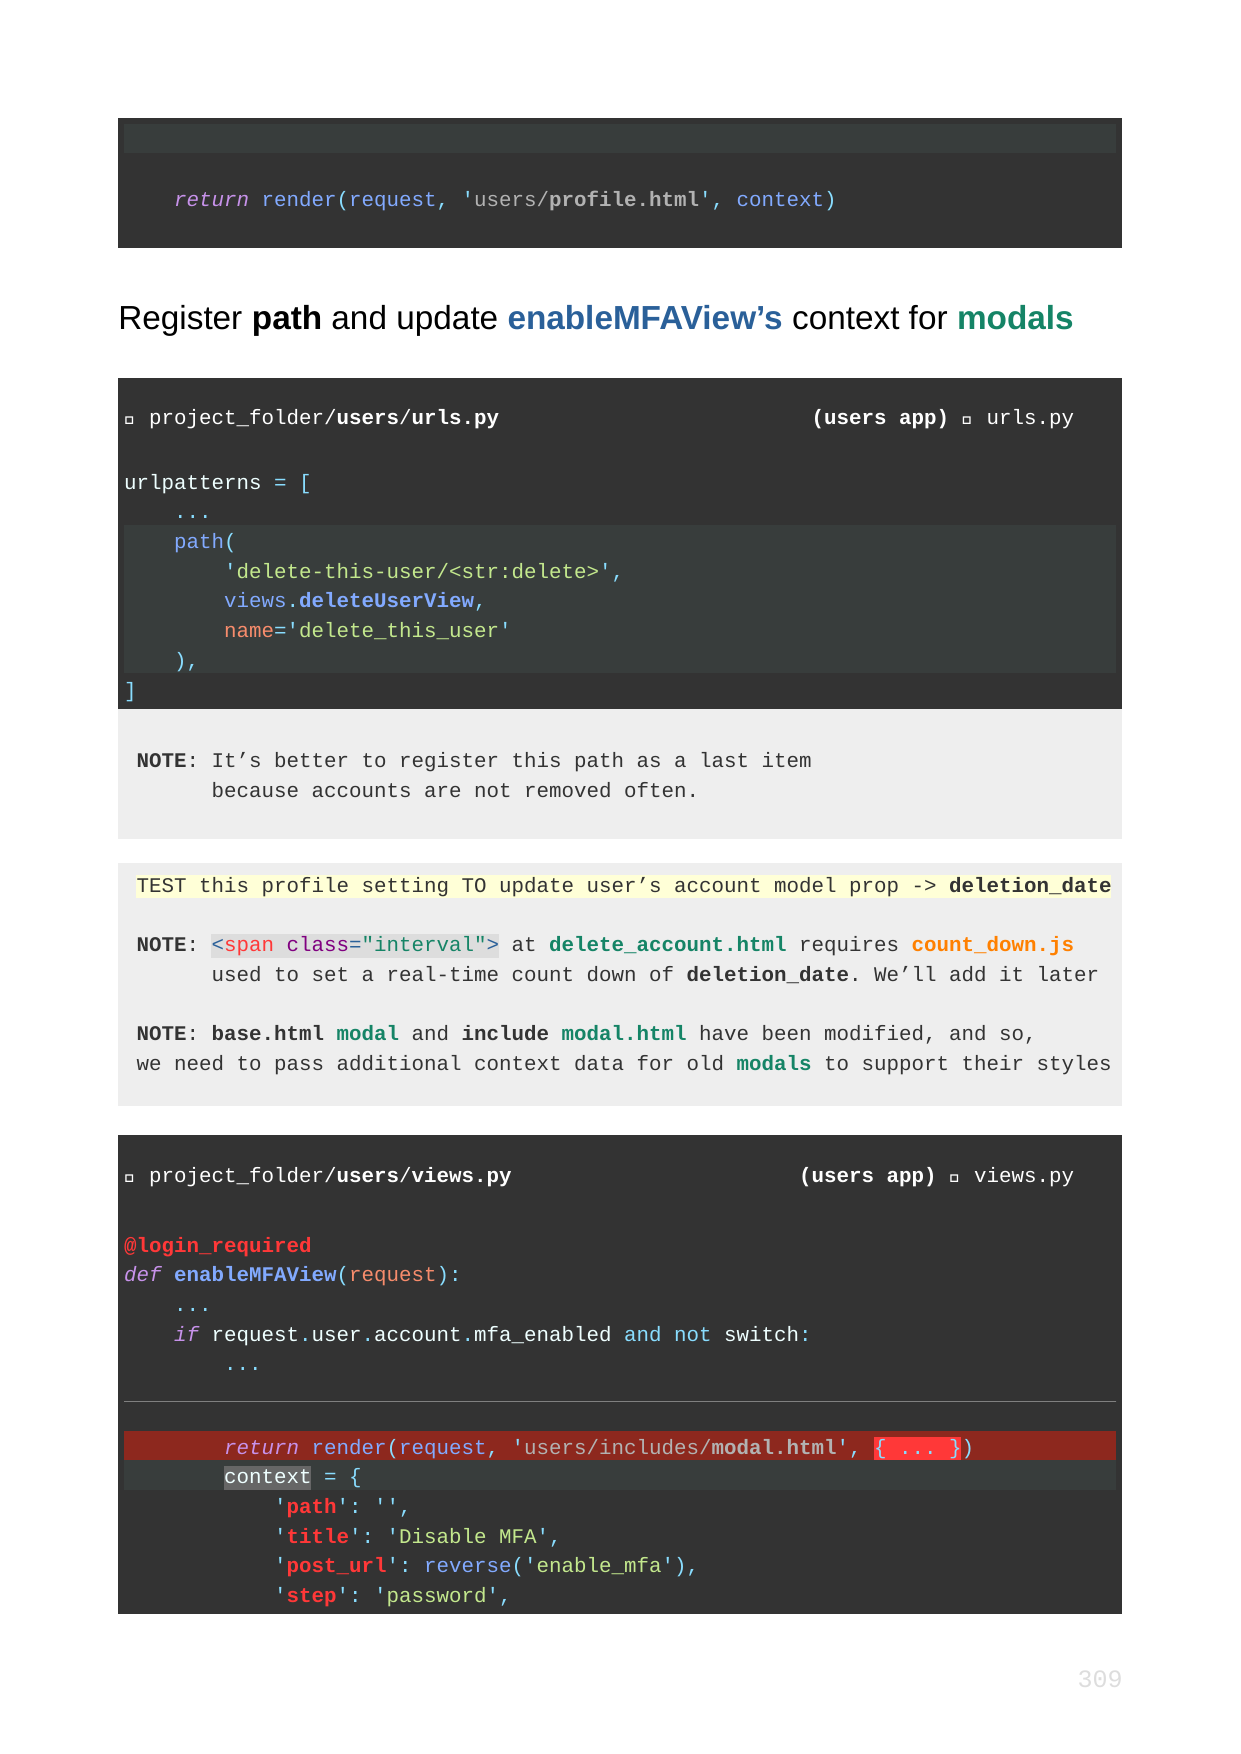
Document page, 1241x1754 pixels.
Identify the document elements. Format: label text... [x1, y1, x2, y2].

subtitle Register path and update enableMFAView’s context for modals [118, 298, 1122, 336]
table_cell NOTE: It’s better to register this path as a last item because accounts are not removed often. [118, 709, 1122, 839]
table_cell return render(request, 'users/profile.html', context) [118, 118, 1122, 248]
table_header 📝 project_folder/users/urls.py (users app) 🐍 urls.py [118, 378, 1122, 460]
table_cell @login_required def enableMFAView(request): ... if request.user.account.mfa_enabled and not switch: ... return render(request, 'users/includes/modal.html', { ... }) context = { 'path': '', 'title': 'Disable MFA', 'post_url': reverse('enable_mfa'), 'step': 'password', [118, 1223, 1122, 1614]
table_cell urlpatterns = [ ... path( 'delete-this-user/<str:delete>', views.deleteUserView, name='delete_this_user' ), ] [118, 460, 1122, 709]
table_header 📝 project_folder/users/views.py (users app) 🐍 views.py [118, 1135, 1122, 1223]
table_header TEST this profile setting TO update user’s account model prop -> deletion_date NOTE: <span class="interval"> at delete_account.html requires count_down.js used to set a real-time count down of deletion_date. We’ll add it later NOTE: base.html modal and include modal.html have been modified, and so, we need to pass additional context data for old modals to support their styles [118, 863, 1122, 1106]
